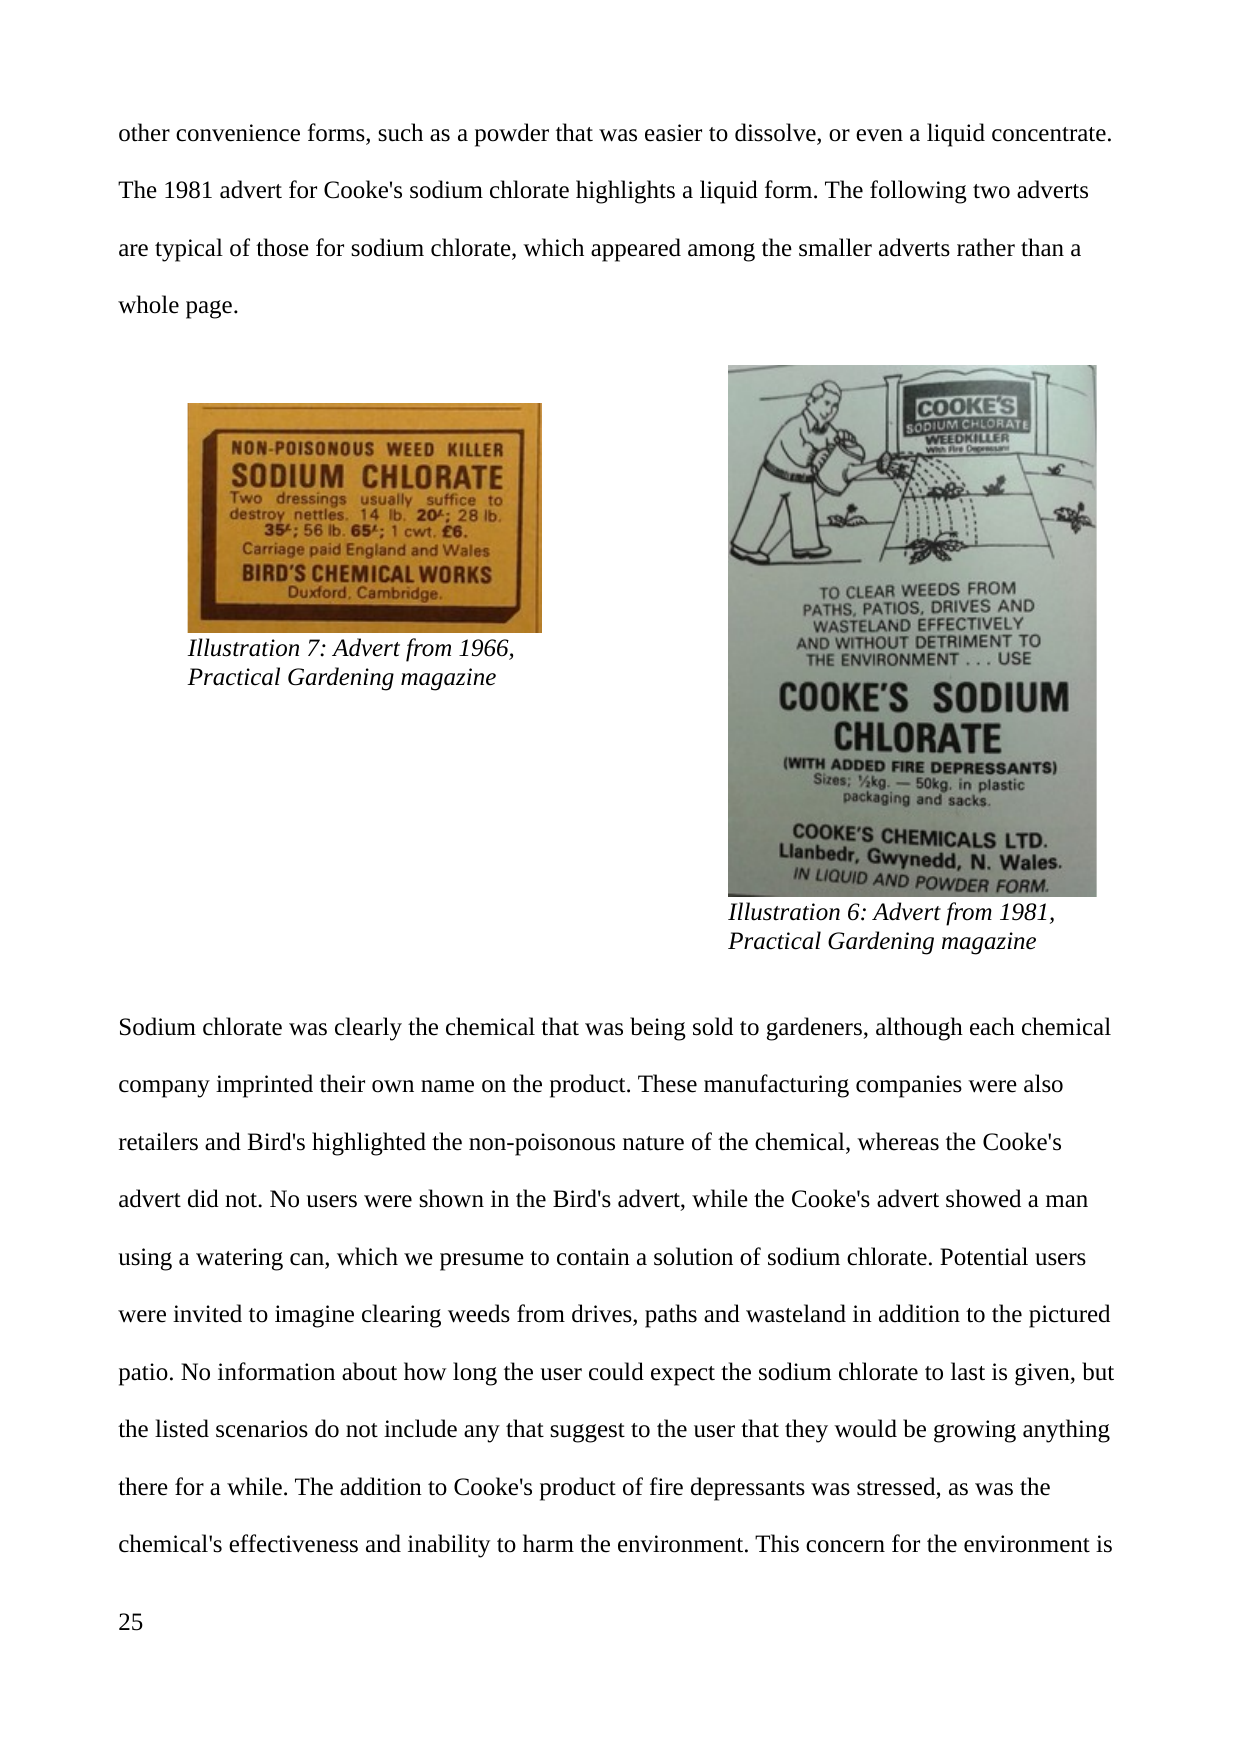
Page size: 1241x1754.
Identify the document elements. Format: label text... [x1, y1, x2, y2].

text Illustration 6: Advert from 1981, Practical Gardening magazine [728, 897, 1097, 954]
text Illustration 7: Advert from 1966, Practical Gardening magazine [188, 633, 542, 690]
picture [187, 403, 542, 633]
text other convenience forms, such as a powder that was easier to dissolve, or even a liquid concentrate. The 1981 advert for Cooke's sodium chlorate highlights a liquid form. The following two adverts are typical of those for sodium chlorate, which appeared among the smaller adverts rather than a whole page. [118, 118, 1122, 319]
picture [728, 365, 1097, 897]
text Sodium chlorate was clearly the chemical that was being sold to gardeners, although each chemical company imprinted their own name on the product. These manufacturing companies were also retailers and Bird's highlighted the non-poisonous nature of the chemical, whereas the Cooke's advert did not. No users were shown in the Bird's advert, while the Cooke's advert showed a man using a watering can, which we presume to contain a solution of sodium chlorate. Potential users were invited to imagine clearing weeds from drives, paths and wasteland in addition to the pictured patio. No information about how long the user could expect the sodium chlorate to last is given, but the listed scenarios do not include any that suggest to the user that they would be growing anything there for a while. The addition to Cooke's product of fire depressants was stressed, as was the chemical's effectiveness and inability to harm the environment. This concern for the environment is [118, 1012, 1122, 1558]
